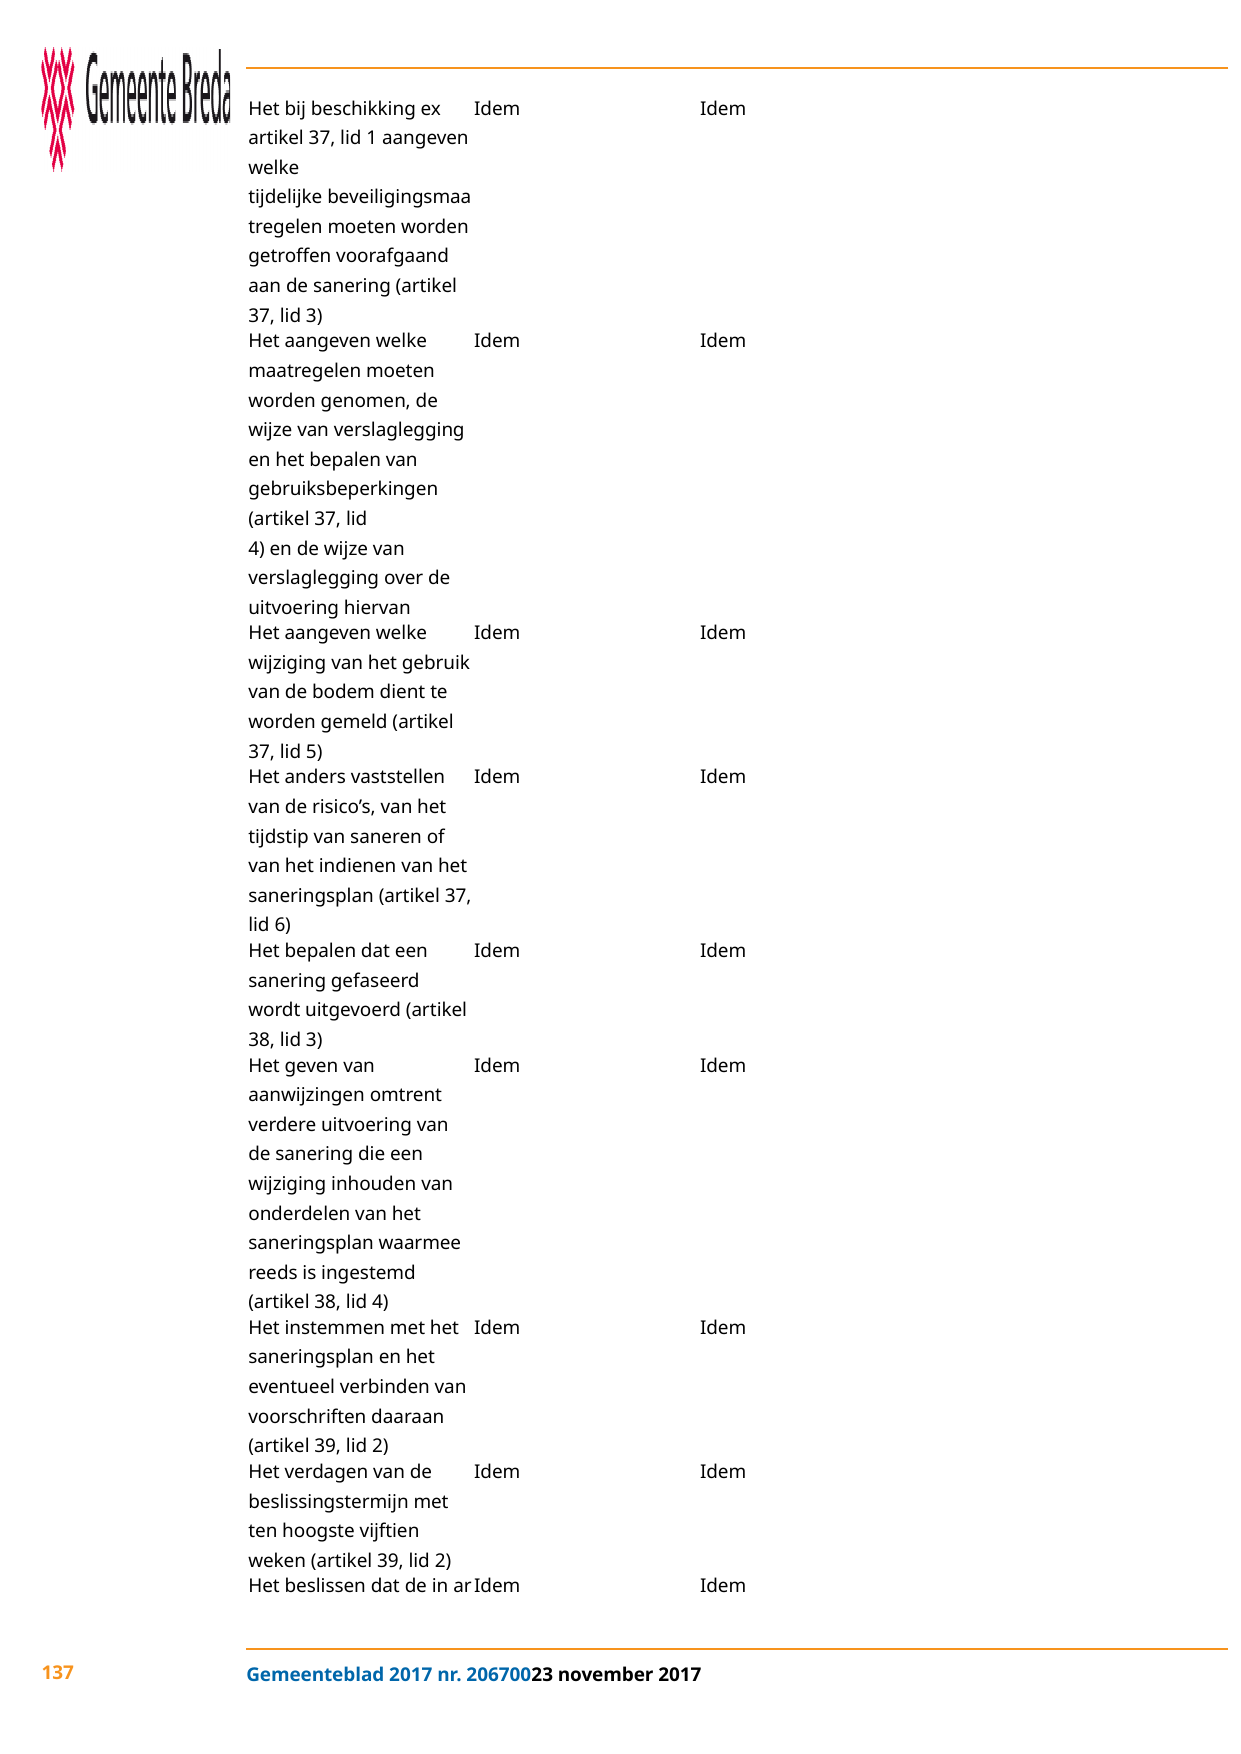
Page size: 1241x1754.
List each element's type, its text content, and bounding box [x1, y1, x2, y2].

table_cell Het aangeven welke wijziging van het gebruik van de bodem dient te worden gemeld (artikel 37, lid 5) [248, 620, 474, 764]
table_cell Het aangeven welke maatregelen moeten worden genomen, de wijze van verslaglegging en het bepalen van gebruiksbeperkingen (artikel 37, lid 4) en de wijze van verslaglegging over de uitvoering hiervan [248, 328, 474, 619]
table_cell Idem [474, 1314, 700, 1458]
table_cell Idem [700, 328, 926, 619]
table_cell Idem [700, 1052, 926, 1314]
table_cell Idem [700, 1314, 926, 1458]
table_cell [926, 1052, 1152, 1314]
table_cell Idem [700, 1458, 926, 1573]
table_cell [926, 1458, 1152, 1573]
table_cell Idem [474, 95, 700, 328]
table_cell Het bepalen dat een sanering gefaseerd wordt uitgevoerd (artikel 38, lid 3) [248, 937, 474, 1052]
table_cell Het anders vaststellen van de risico’s, van het tijdstip van saneren of van het indienen van het saneringsplan (artikel 37, lid 6) [248, 764, 474, 937]
table_cell [926, 937, 1152, 1052]
table_cell Idem [700, 937, 926, 1052]
table_cell Idem [474, 937, 700, 1052]
table_cell Idem [700, 764, 926, 937]
table_cell [926, 328, 1152, 619]
table_cell Het bij beschikking ex artikel 37, lid 1 aangeven welke tijdelijke beveiligingsmaatregelen moeten worden getroffen voorafgaand aan de sanering (artikel 37, lid 3) [248, 95, 474, 328]
table_cell Idem [474, 620, 700, 764]
table_cell [926, 1573, 1152, 1598]
table_cell Het verdagen van de beslissingstermijn met ten hoogste vijftien weken (artikel 39, lid 2) [248, 1458, 474, 1573]
table_cell Idem [474, 1573, 700, 1598]
table_cell Idem [700, 620, 926, 764]
table_cell Het geven van aanwijzingen omtrent verdere uitvoering van de sanering die een wijziging inhouden van onderdelen van het saneringsplan waarmee reeds is ingestemd (artikel 38, lid 4) [248, 1052, 474, 1314]
table_cell Idem [474, 1458, 700, 1573]
table_cell Het beslissen dat de in ar [248, 1573, 474, 1598]
picture [41, 47, 231, 172]
table_cell [926, 1314, 1152, 1458]
table_cell Idem [474, 764, 700, 937]
table_cell [926, 764, 1152, 937]
table_cell Het instemmen met het saneringsplan en het eventueel verbinden van voorschriften daaraan (artikel 39, lid 2) [248, 1314, 474, 1458]
table_cell Idem [474, 1052, 700, 1314]
table_cell [926, 95, 1152, 328]
table_cell Idem [700, 1573, 926, 1598]
table_cell Idem [474, 328, 700, 619]
table_cell Idem [700, 95, 926, 328]
table_cell [926, 620, 1152, 764]
